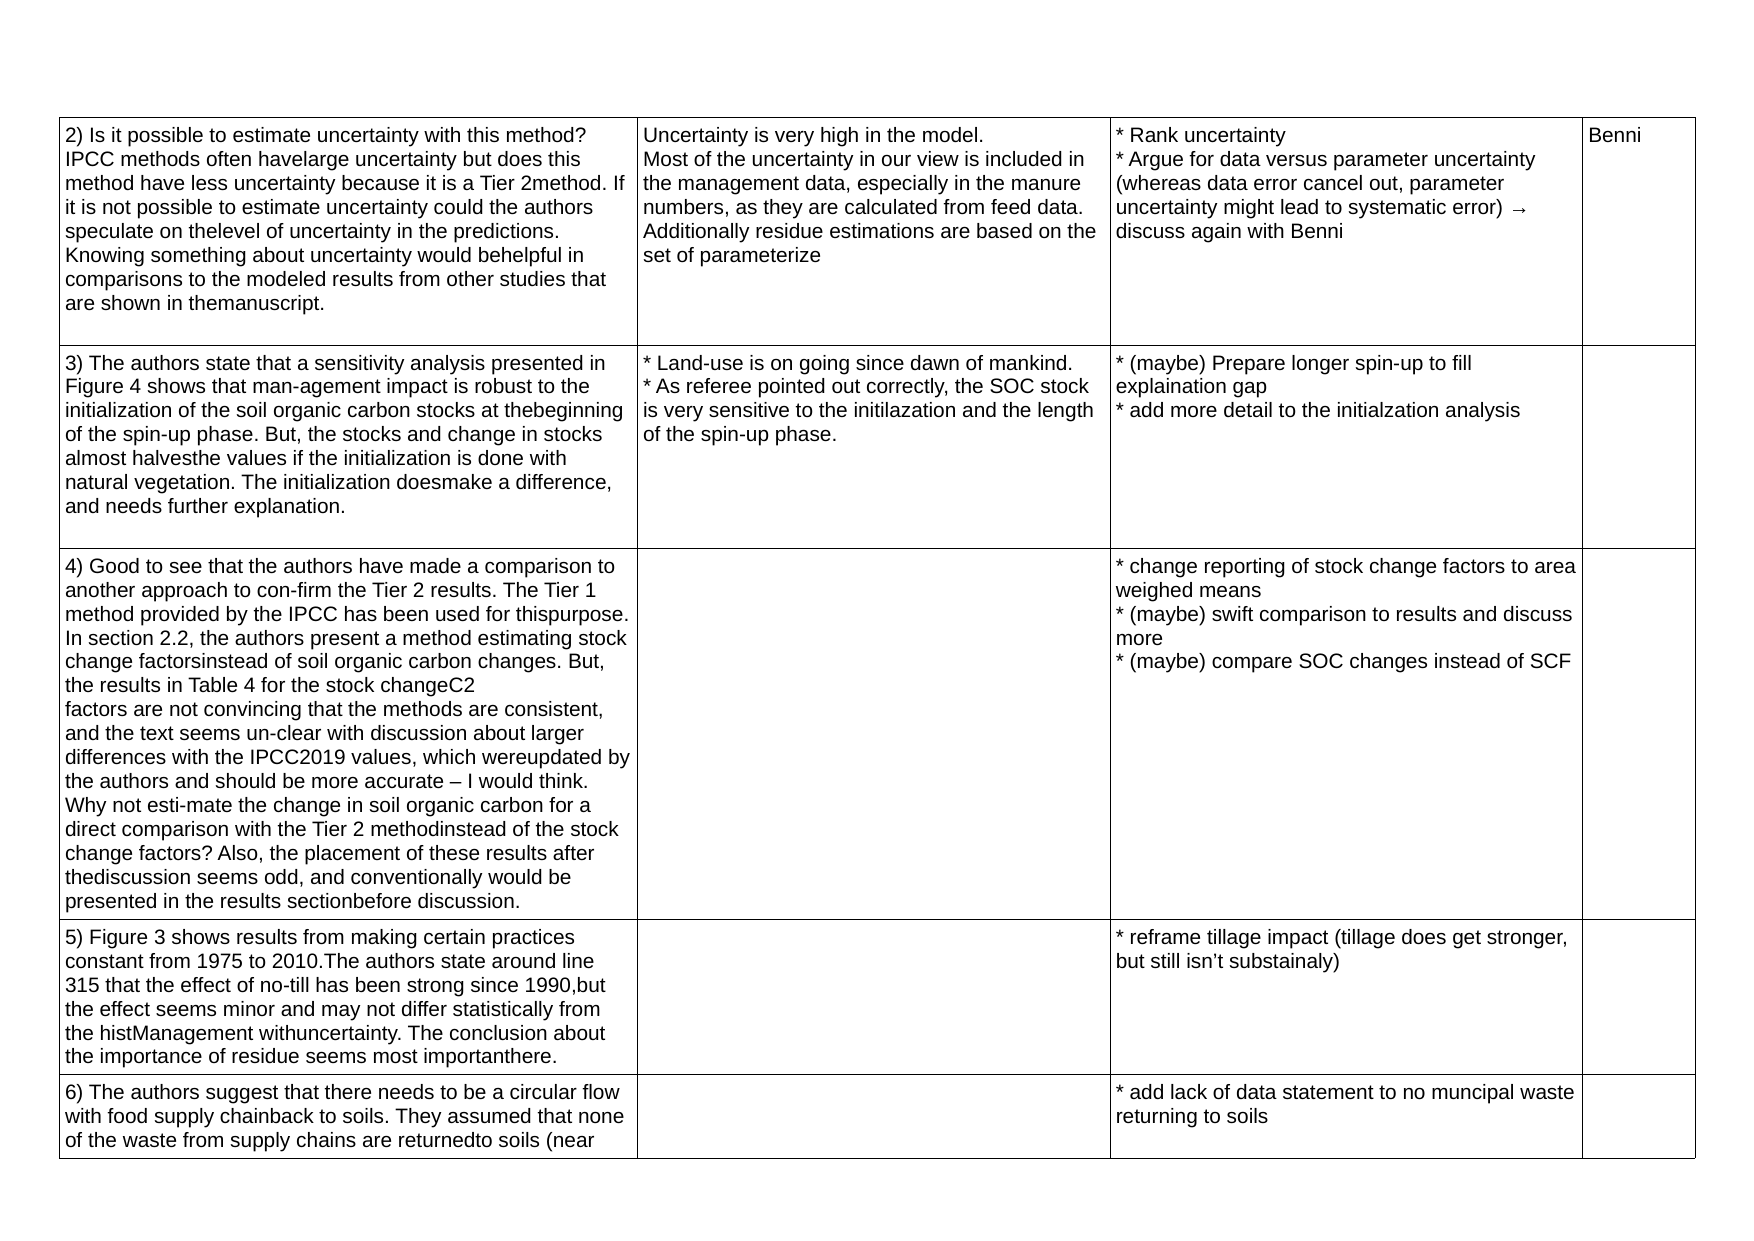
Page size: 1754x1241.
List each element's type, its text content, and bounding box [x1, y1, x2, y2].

table_cell 5) Figure 3 shows results from making certain practices constant from 1975 to 2010.The authors state around line 315 that the effect of no-till has been strong since 1990,but the effect seems minor and may not differ statistically from the histManagement withuncertainty. The conclusion about the importance of residue seems most importanthere. [60, 920, 637, 1074]
table_cell [1583, 549, 1695, 919]
table_cell * Land-use is on going since dawn of mankind. * As referee pointed out correctly, the SOC stock is very sensitive to the initilazation and the length of the spin-up phase. [638, 346, 1110, 548]
table_cell * (maybe) Prepare longer spin-up to fill explaination gap * add more detail to the initialzation analysis [1111, 346, 1582, 548]
table_cell * reframe tillage impact (tillage does get stronger, but still isn’t substainaly) [1111, 920, 1582, 1074]
table_cell * change reporting of stock change factors to area weighed means * (maybe) swift comparison to results and discuss more * (maybe) compare SOC changes instead of SCF [1111, 549, 1582, 919]
table_cell * add lack of data statement to no muncipal waste returning to soils [1111, 1075, 1582, 1157]
table_cell * Rank uncertainty * Argue for data versus parameter uncertainty (whereas data error cancel out, parameter uncertainty might lead to systematic error) → discuss again with Benni [1111, 118, 1582, 344]
table_cell 4) Good to see that the authors have made a comparison to another approach to con-firm the Tier 2 results. The Tier 1 method provided by the IPCC has been used for thispurpose. In section 2.2, the authors present a method estimating stock change factorsinstead of soil organic carbon changes. But, the results in Table 4 for the stock changeC2 factors are not convincing that the methods are consistent, and the text seems un-clear with discussion about larger differences with the IPCC2019 values, which wereupdated by the authors and should be more accurate – I would think. Why not esti-mate the change in soil organic carbon for a direct comparison with the Tier 2 methodinstead of the stock change factors? Also, the placement of these results after thediscussion seems odd, and conventionally would be presented in the results sectionbefore discussion. [60, 549, 637, 919]
table_cell 3) The authors state that a sensitivity analysis presented in Figure 4 shows that man-agement impact is robust to the initialization of the soil organic carbon stocks at thebeginning of the spin-up phase. But, the stocks and change in stocks almost halvesthe values if the initialization is done with natural vegetation. The initialization doesmake a difference, and needs further explanation. [60, 346, 637, 548]
table_cell [1583, 346, 1695, 548]
table_cell [638, 1075, 1110, 1157]
table_cell [638, 920, 1110, 1074]
table_cell 2) Is it possible to estimate uncertainty with this method? IPCC methods often havelarge uncertainty but does this method have less uncertainty because it is a Tier 2method. If it is not possible to estimate uncertainty could the authors speculate on thelevel of uncertainty in the predictions. Knowing something about uncertainty would behelpful in comparisons to the modeled results from other studies that are shown in themanuscript. [60, 118, 637, 344]
table_cell Uncertainty is very high in the model. Most of the uncertainty in our view is included in the management data, especially in the manure numbers, as they are calculated from feed data. Additionally residue estimations are based on the set of parameterize [638, 118, 1110, 344]
table_cell Benni [1583, 118, 1695, 344]
table_cell [1583, 1075, 1695, 1157]
table_cell 6) The authors suggest that there needs to be a circular flow with food supply chainback to soils. They assumed that none of the waste from supply chains are returnedto soils (near [60, 1075, 637, 1157]
table_cell [1583, 920, 1695, 1074]
table_cell [638, 549, 1110, 919]
